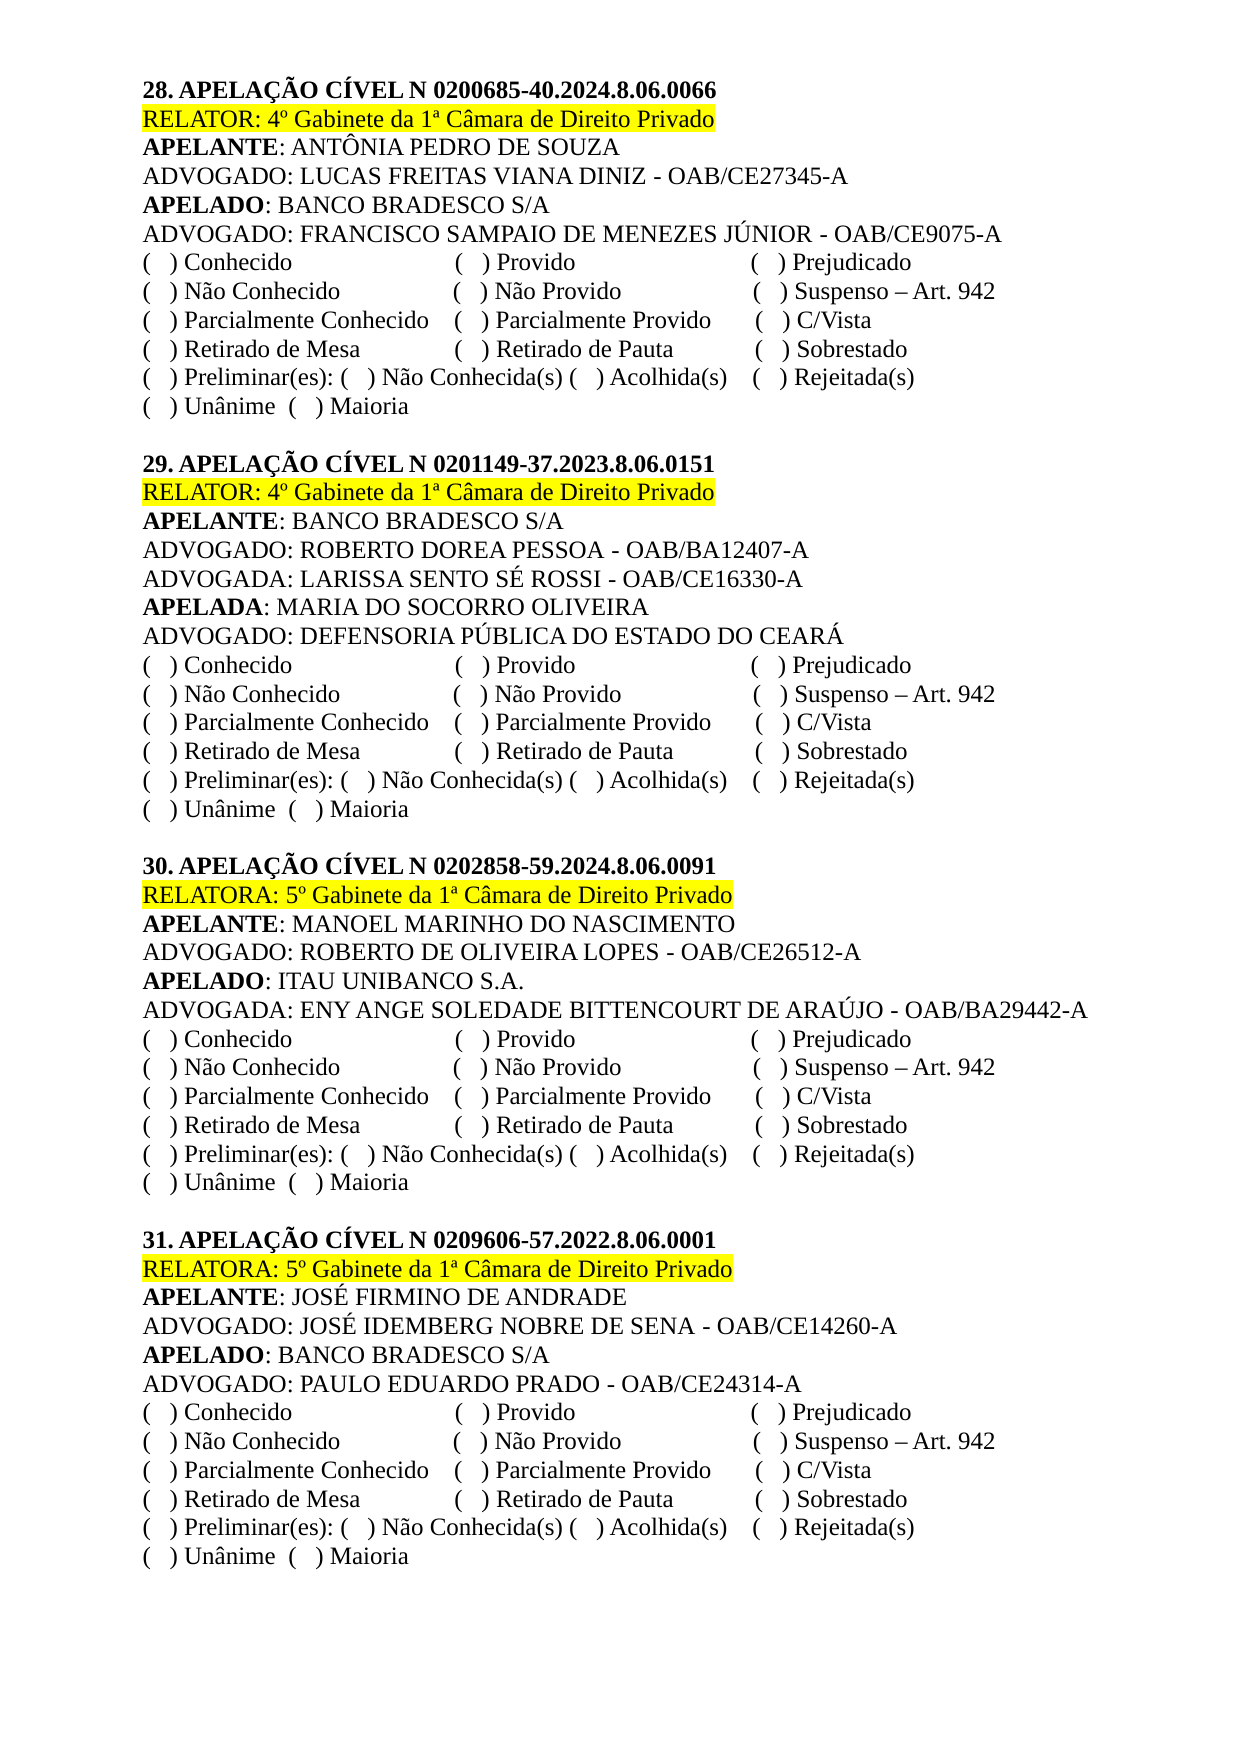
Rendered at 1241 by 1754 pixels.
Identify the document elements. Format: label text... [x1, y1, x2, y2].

text 28. APELAÇÃO CÍVEL N 0200685-40.2024.8.06.0066 RELATOR: 4º Gabinete da 1ª Câmara de Direito Privado APELANTE: ANTÔNIA PEDRO DE SOUZA ADVOGADO: LUCAS FREITAS VIANA DINIZ - OAB/CE27345-A APELADO: BANCO BRADESCO S/A ADVOGADO: FRANCISCO SAMPAIO DE MENEZES JÚNIOR - OAB/CE9075-A ( ) Conhecido ( ) Provido ( ) Prejudicado [142, 75, 1141, 276]
text ( ) Retirado de Mesa ( ) Retirado de Pauta ( ) Sobrestado [142, 1110, 1141, 1139]
text ( ) Unânime ( ) Maioria 30. APELAÇÃO CÍVEL N 0202858-59.2024.8.06.0091 RELATORA: 5º Gabinete da 1ª Câmara de Direito Privado APELANTE: MANOEL MARINHO DO NASCIMENTO ADVOGADO: ROBERTO DE OLIVEIRA LOPES - OAB/CE26512-A APELADO: ITAU UNIBANCO S.A. ADVOGADA: ENY ANGE SOLEDADE BITTENCOURT DE ARAÚJO - OAB/BA29442-A ( ) Conhecido ( ) Provido ( ) Prejudicado [142, 794, 1141, 1052]
text ( ) Parcialmente Conhecido ( ) Parcialmente Provido ( ) C/Vista [142, 305, 1141, 334]
text ADVOGADO: DEFENSORIA PÚBLICA DO ESTADO DO CEARÁ ( ) Conhecido ( ) Provido ( ) Prejudicado [142, 621, 1141, 679]
text ( ) Não Conhecido ( ) Não Provido ( ) Suspenso – Art. 942 [142, 1426, 1141, 1455]
text ( ) Parcialmente Conhecido ( ) Parcialmente Provido ( ) C/Vista [142, 707, 1141, 736]
text ( ) Preliminar(es): ( ) Não Conhecida(s) ( ) Acolhida(s) ( ) Rejeitada(s) [142, 1139, 1141, 1167]
text ( ) Preliminar(es): ( ) Não Conhecida(s) ( ) Acolhida(s) ( ) Rejeitada(s) [142, 765, 1141, 794]
text ( ) Retirado de Mesa ( ) Retirado de Pauta ( ) Sobrestado [142, 1484, 1141, 1512]
text ( ) Parcialmente Conhecido ( ) Parcialmente Provido ( ) C/Vista [142, 1081, 1141, 1110]
text ( ) Retirado de Mesa ( ) Retirado de Pauta ( ) Sobrestado [142, 736, 1141, 765]
text ( ) Unânime ( ) Maioria 29. APELAÇÃO CÍVEL N 0201149-37.2023.8.06.0151 RELATOR: 4º Gabinete da 1ª Câmara de Direito Privado APELANTE: BANCO BRADESCO S/A ADVOGADO: ROBERTO DOREA PESSOA - OAB/BA12407-A ADVOGADA: LARISSA SENTO SÉ ROSSI - OAB/CE16330-A APELADA: MARIA DO SOCORRO OLIVEIRA [142, 391, 1141, 621]
text ( ) Preliminar(es): ( ) Não Conhecida(s) ( ) Acolhida(s) ( ) Rejeitada(s) [142, 362, 1141, 391]
text ( ) Não Conhecido ( ) Não Provido ( ) Suspenso – Art. 942 [142, 679, 1141, 707]
text ( ) Unânime ( ) Maioria [142, 1541, 1141, 1627]
text ( ) Parcialmente Conhecido ( ) Parcialmente Provido ( ) C/Vista [142, 1455, 1141, 1484]
text ( ) Não Conhecido ( ) Não Provido ( ) Suspenso – Art. 942 [142, 1052, 1141, 1081]
text ( ) Não Conhecido ( ) Não Provido ( ) Suspenso – Art. 942 [142, 276, 1141, 305]
text ( ) Retirado de Mesa ( ) Retirado de Pauta ( ) Sobrestado [142, 334, 1141, 362]
text ( ) Unânime ( ) Maioria 31. APELAÇÃO CÍVEL N 0209606-57.2022.8.06.0001 RELATORA: 5º Gabinete da 1ª Câmara de Direito Privado APELANTE: JOSÉ FIRMINO DE ANDRADE ADVOGADO: JOSÉ IDEMBERG NOBRE DE SENA - OAB/CE14260-A APELADO: BANCO BRADESCO S/A ADVOGADO: PAULO EDUARDO PRADO - OAB/CE24314-A ( ) Conhecido ( ) Provido ( ) Prejudicado [142, 1167, 1141, 1426]
text ( ) Preliminar(es): ( ) Não Conhecida(s) ( ) Acolhida(s) ( ) Rejeitada(s) [142, 1512, 1141, 1541]
